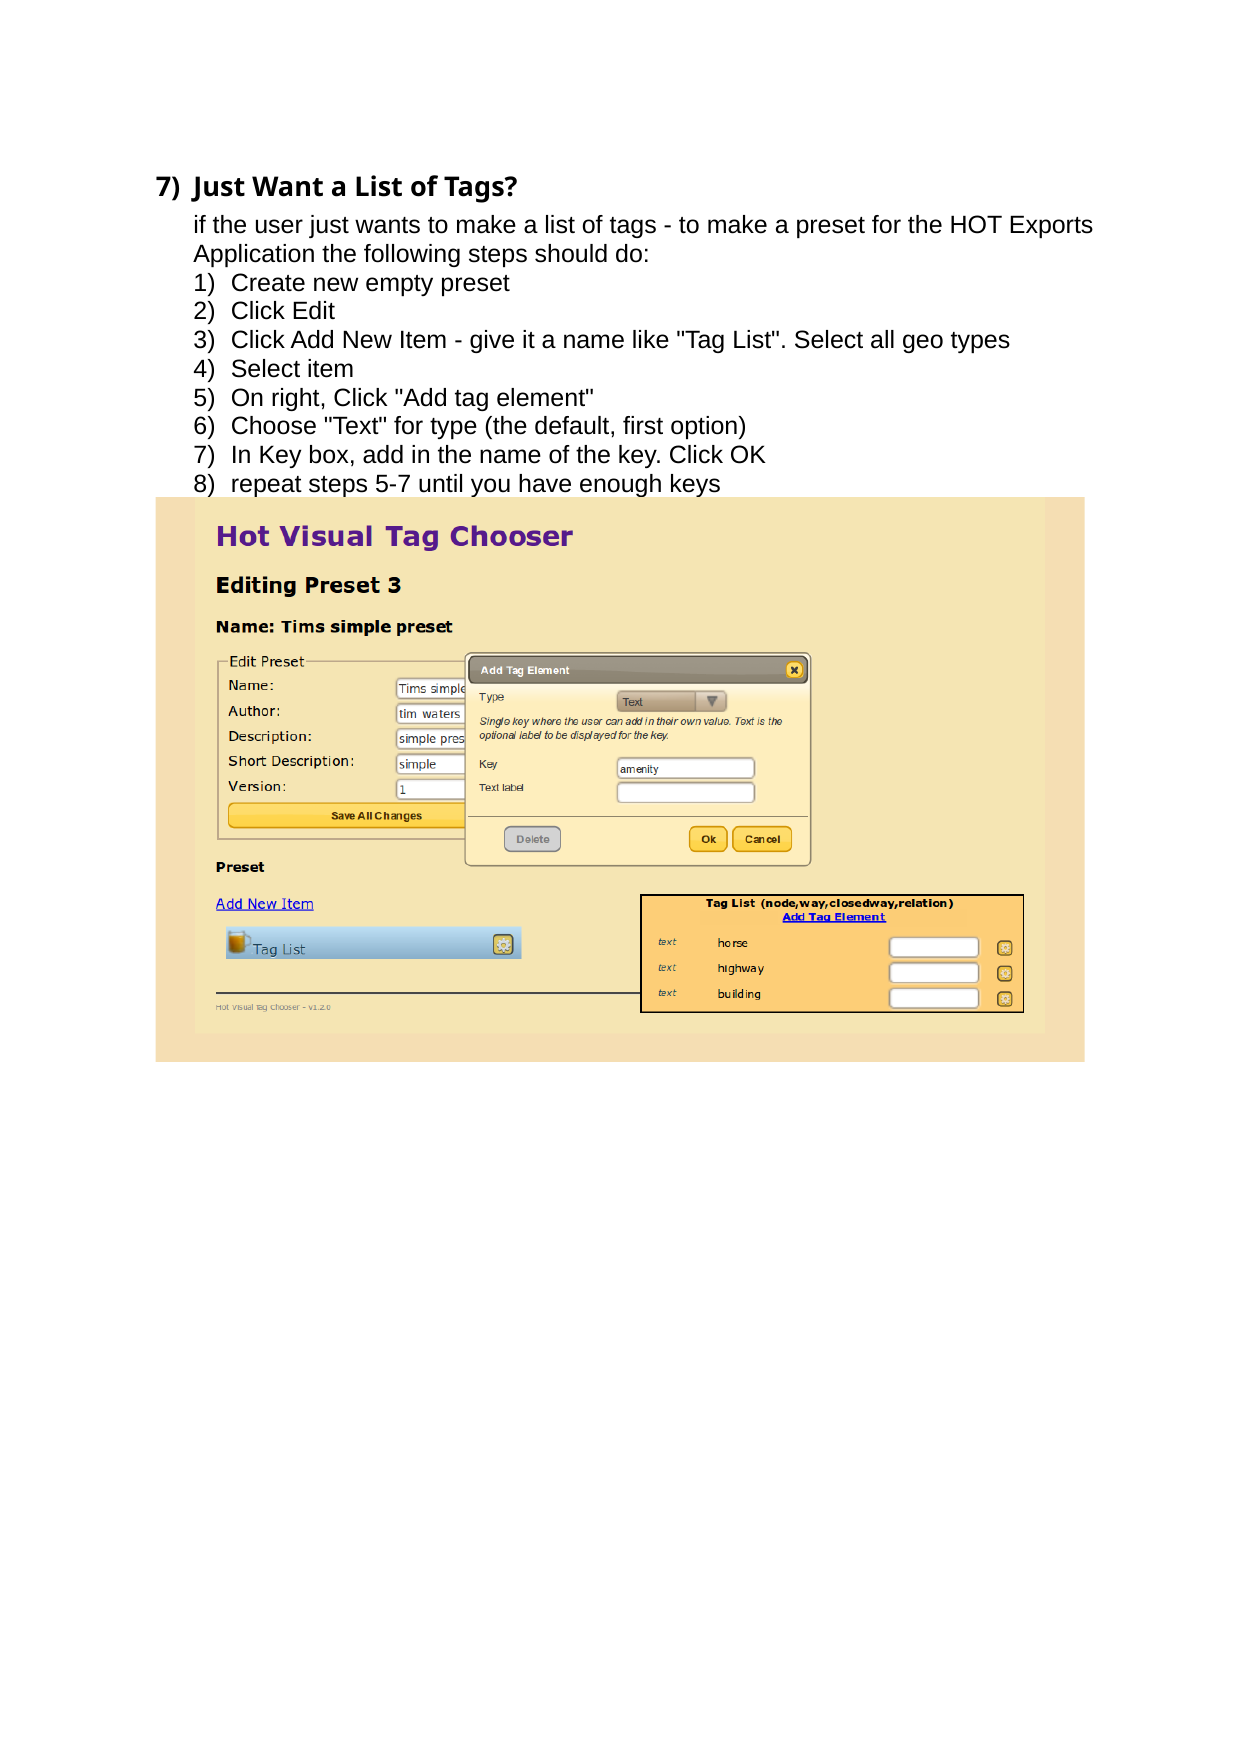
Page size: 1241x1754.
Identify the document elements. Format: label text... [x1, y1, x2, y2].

list On right, Click "Add tag element" [193, 383, 1122, 411]
subtitle Just Want a List of Tags? [156, 168, 1122, 204]
list Click Add New Item - give it a name like "Tag List". Select all geo types [193, 325, 1122, 354]
list if the user just wants to make a list of tags - to make a preset for the HOT Exports Application the following steps should do: [156, 210, 1122, 268]
list Create new empty preset [193, 268, 1122, 296]
list Click Edit [193, 296, 1122, 325]
picture [155, 497, 1085, 1062]
list Choose "Text" for type (the default, first option) [193, 411, 1122, 440]
list In Key box, add in the name of the key. Click OK [193, 440, 1122, 469]
list Select item [193, 354, 1122, 383]
list repeat steps 5-7 until you have enough keys [193, 469, 1122, 498]
